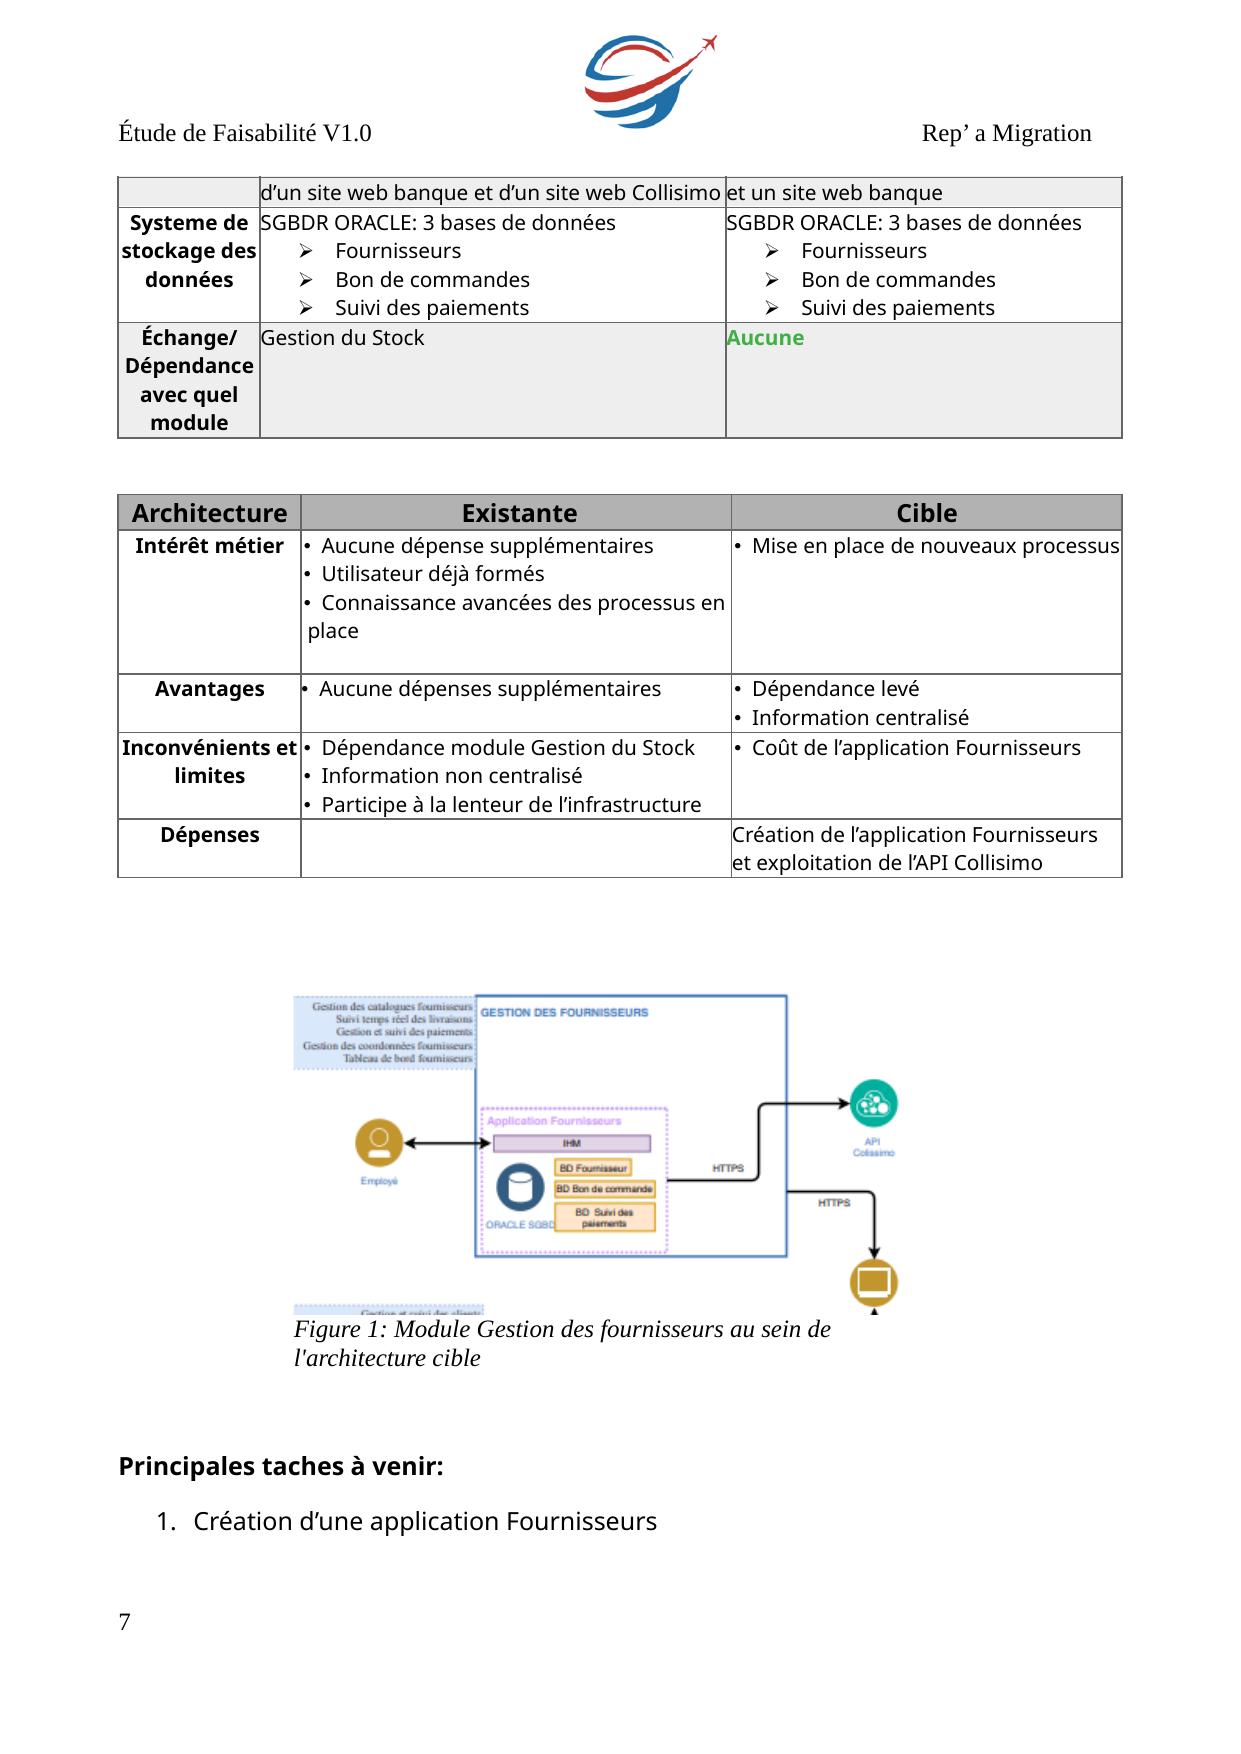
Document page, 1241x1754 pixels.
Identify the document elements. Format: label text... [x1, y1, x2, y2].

table_cell SGBDR ORACLE: 3 bases de données Fournisseurs Bon de commandes Suivi des paiements [261, 208, 725, 322]
table_cell Systeme de stockage des données [119, 208, 259, 322]
table_cell Avantages [119, 675, 300, 731]
picture [577, 14, 723, 155]
table_cell Coût de l’application Fournisseurs [732, 733, 1121, 818]
table_cell Intérêt métier [119, 531, 300, 673]
table_header Cible [732, 495, 1121, 529]
table_cell Gestion du Stock [261, 323, 725, 437]
table_cell et un site web banque [727, 178, 1121, 206]
picture [293, 977, 902, 1315]
table_cell d’un site web banque et d’un site web Collisimo [261, 178, 725, 206]
table_cell [302, 820, 731, 877]
table_cell Échange/Dépendance avec quel module [119, 323, 259, 437]
table_cell Mise en place de nouveaux processus [732, 531, 1121, 673]
table_cell Création de l’application Fournisseurs et exploitation de l’API Collisimo [732, 820, 1121, 877]
text Figure 1: Module Gestion des fournisseurs au sein de l'architecture cible [293, 1315, 901, 1372]
list Création d’une application Fournisseurs [156, 1503, 1122, 1537]
text Principales taches à venir: [118, 1448, 1122, 1482]
table_cell Dépendance module Gestion du Stock Information non centralisé Participe à la lenteur de l’infrastructure [302, 733, 731, 818]
table_cell Aucune dépenses supplémentaires [302, 675, 731, 731]
table_cell Aucune dépense supplémentaires Utilisateur déjà formés Connaissance avancées des processus en place [302, 531, 731, 673]
table_cell Inconvénients et limites [119, 733, 300, 818]
table_cell Dépendance levé Information centralisé [732, 675, 1121, 731]
table_cell [119, 178, 259, 206]
table_cell SGBDR ORACLE: 3 bases de données Fournisseurs Bon de commandes Suivi des paiements [727, 208, 1121, 322]
table_header Architecture [119, 495, 300, 529]
table_header Existante [302, 495, 731, 529]
table_cell Aucune [727, 323, 1121, 437]
table_cell Dépenses [119, 820, 300, 877]
